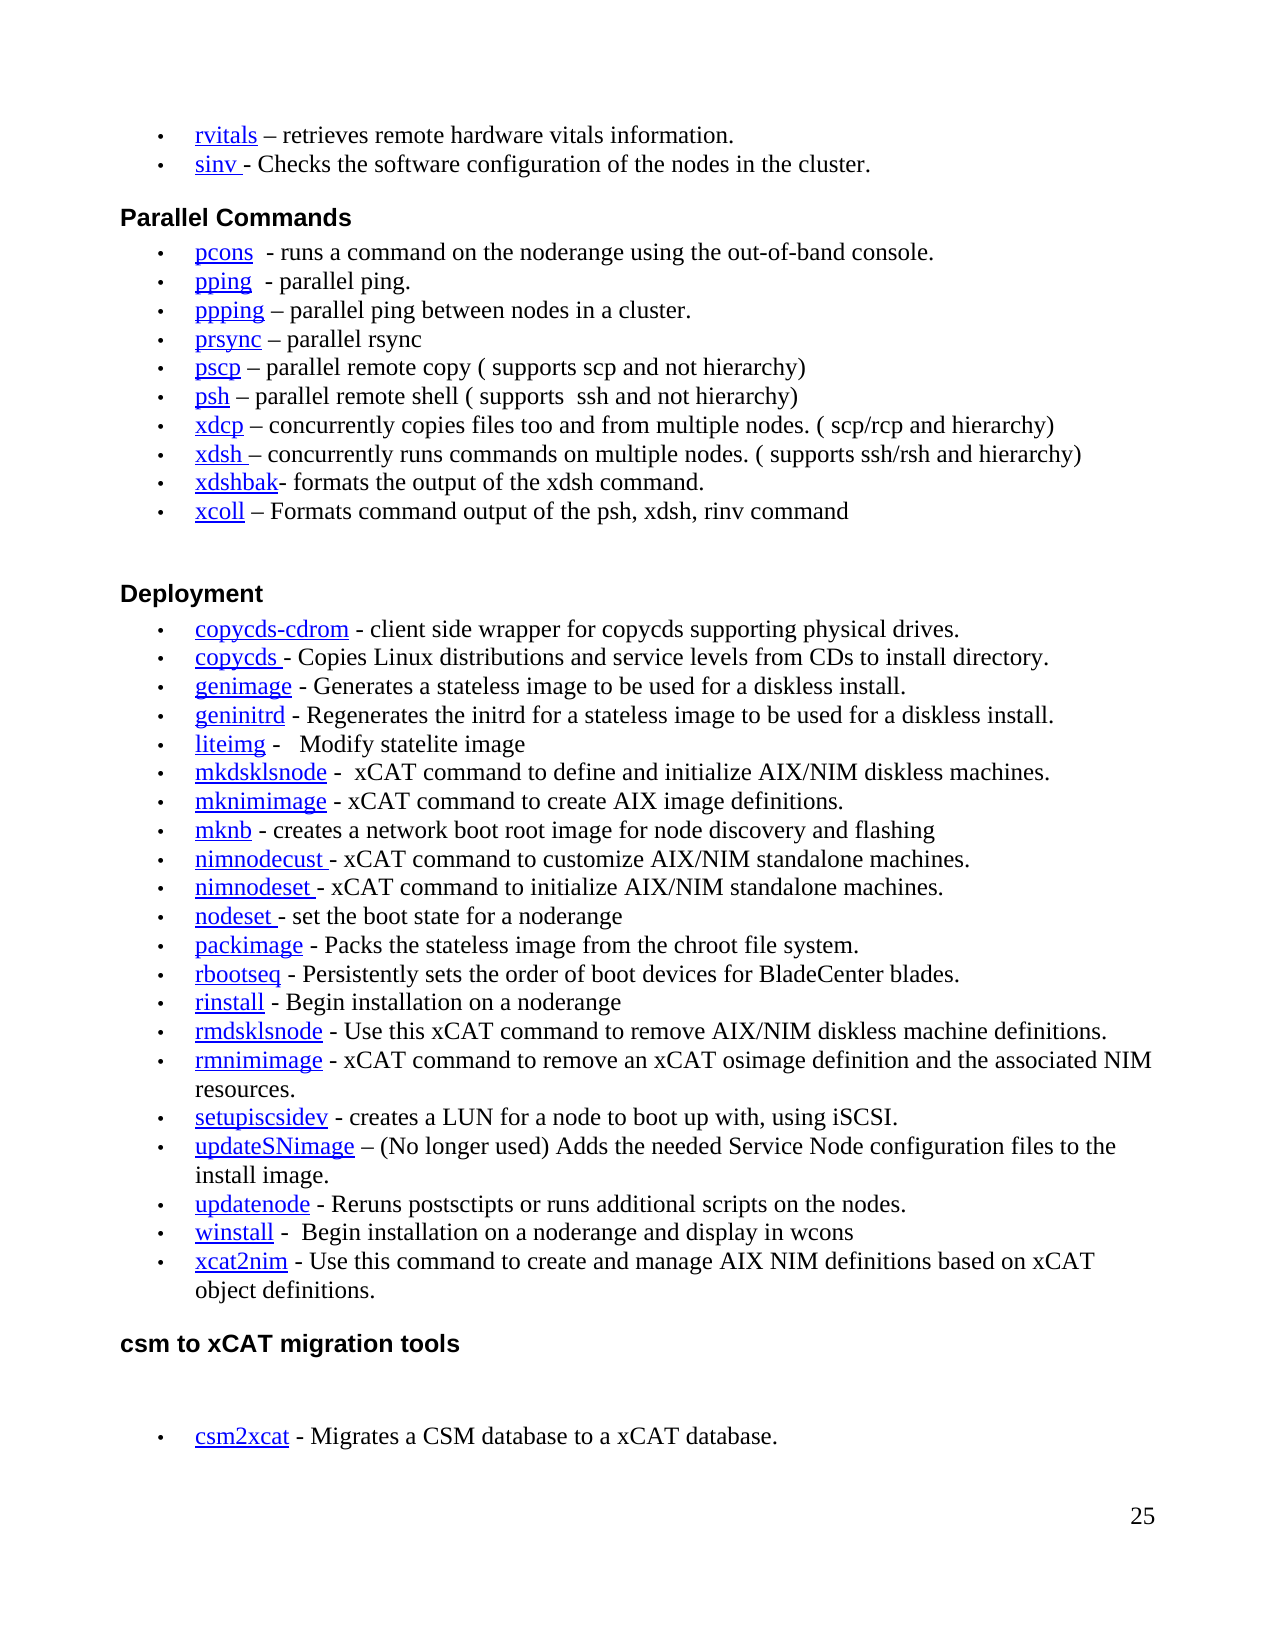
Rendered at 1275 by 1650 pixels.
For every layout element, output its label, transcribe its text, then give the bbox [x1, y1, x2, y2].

list liteimg - Modify statelite image [157, 729, 1155, 757]
list xdshbak- formats the output of the xdsh command. [157, 467, 1155, 496]
list xcat2nim - Use this command to create and manage AIX NIM definitions based on xCAT object definitions. [157, 1246, 1155, 1304]
list updatenode - Reruns postsctipts or runs additional scripts on the nodes. [157, 1189, 1155, 1217]
list winstall - Begin installation on a noderange and display in wcons [157, 1217, 1155, 1246]
list genimage - Generates a stateless image to be used for a diskless install. [157, 671, 1155, 700]
list mknimimage - xCAT command to create AIX image definitions. [157, 786, 1155, 815]
list updateSNimage – (No longer used) Adds the needed Service Node configuration files to the install image. [157, 1131, 1155, 1189]
list rinstall - Begin installation on a noderange [157, 987, 1155, 1016]
list copycds-cdrom - client side wrapper for copycds supporting physical drives. [157, 614, 1155, 642]
list setupiscsidev - creates a LUN for a node to boot up with, using iSCSI. [157, 1102, 1155, 1131]
list ppping – parallel ping between nodes in a cluster. [157, 295, 1155, 324]
list pscp – parallel remote copy ( supports scp and not hierarchy) [157, 352, 1155, 381]
list mkdsklsnode - xCAT command to define and initialize AIX/NIM diskless machines. [157, 757, 1155, 786]
list geninitrd - Regenerates the initrd for a stateless image to be used for a diskless install. [157, 700, 1155, 729]
list pcons - runs a command on the noderange using the out-of-band console. [157, 237, 1155, 266]
list xdsh – concurrently runs commands on multiple nodes. ( supports ssh/rsh and hierarchy) [157, 439, 1155, 467]
list packimage - Packs the stateless image from the chroot file system. [157, 930, 1155, 959]
subtitle Parallel Commands [120, 202, 1155, 231]
list copycds - Copies Linux distributions and service levels from CDs to install directory. [157, 642, 1155, 671]
list nimnodeset - xCAT command to initialize AIX/NIM standalone machines. [157, 872, 1155, 901]
list mknb - creates a network boot root image for node discovery and flashing [157, 815, 1155, 844]
list xcoll – Formats command output of the psh, xdsh, rinv command [157, 496, 1155, 525]
list rmnimimage - xCAT command to remove an xCAT osimage definition and the associated NIM resources. [157, 1045, 1155, 1102]
list rvitals – retrieves remote hardware vitals information. [157, 120, 1155, 149]
list rbootseq - Persistently sets the order of boot devices for BladeCenter blades. [157, 959, 1155, 987]
list xdcp – concurrently copies files too and from multiple nodes. ( scp/rcp and hierarchy) [157, 410, 1155, 439]
list nimnodecust - xCAT command to customize AIX/NIM standalone machines. [157, 844, 1155, 872]
list csm2xcat - Migrates a CSM database to a xCAT database. [157, 1421, 1155, 1450]
list prsync – parallel rsync [157, 324, 1155, 352]
list sinv - Checks the software configuration of the nodes in the cluster. [157, 149, 1155, 177]
list nodeset - set the boot state for a noderange [157, 901, 1155, 930]
list psh – parallel remote shell ( supports ssh and not hierarchy) [157, 381, 1155, 410]
list rmdsklsnode - Use this xCAT command to remove AIX/NIM diskless machine definitions. [157, 1016, 1155, 1045]
list pping - parallel ping. [157, 266, 1155, 295]
subtitle Deployment [120, 579, 1155, 607]
subtitle csm to xCAT migration tools [120, 1329, 1155, 1357]
